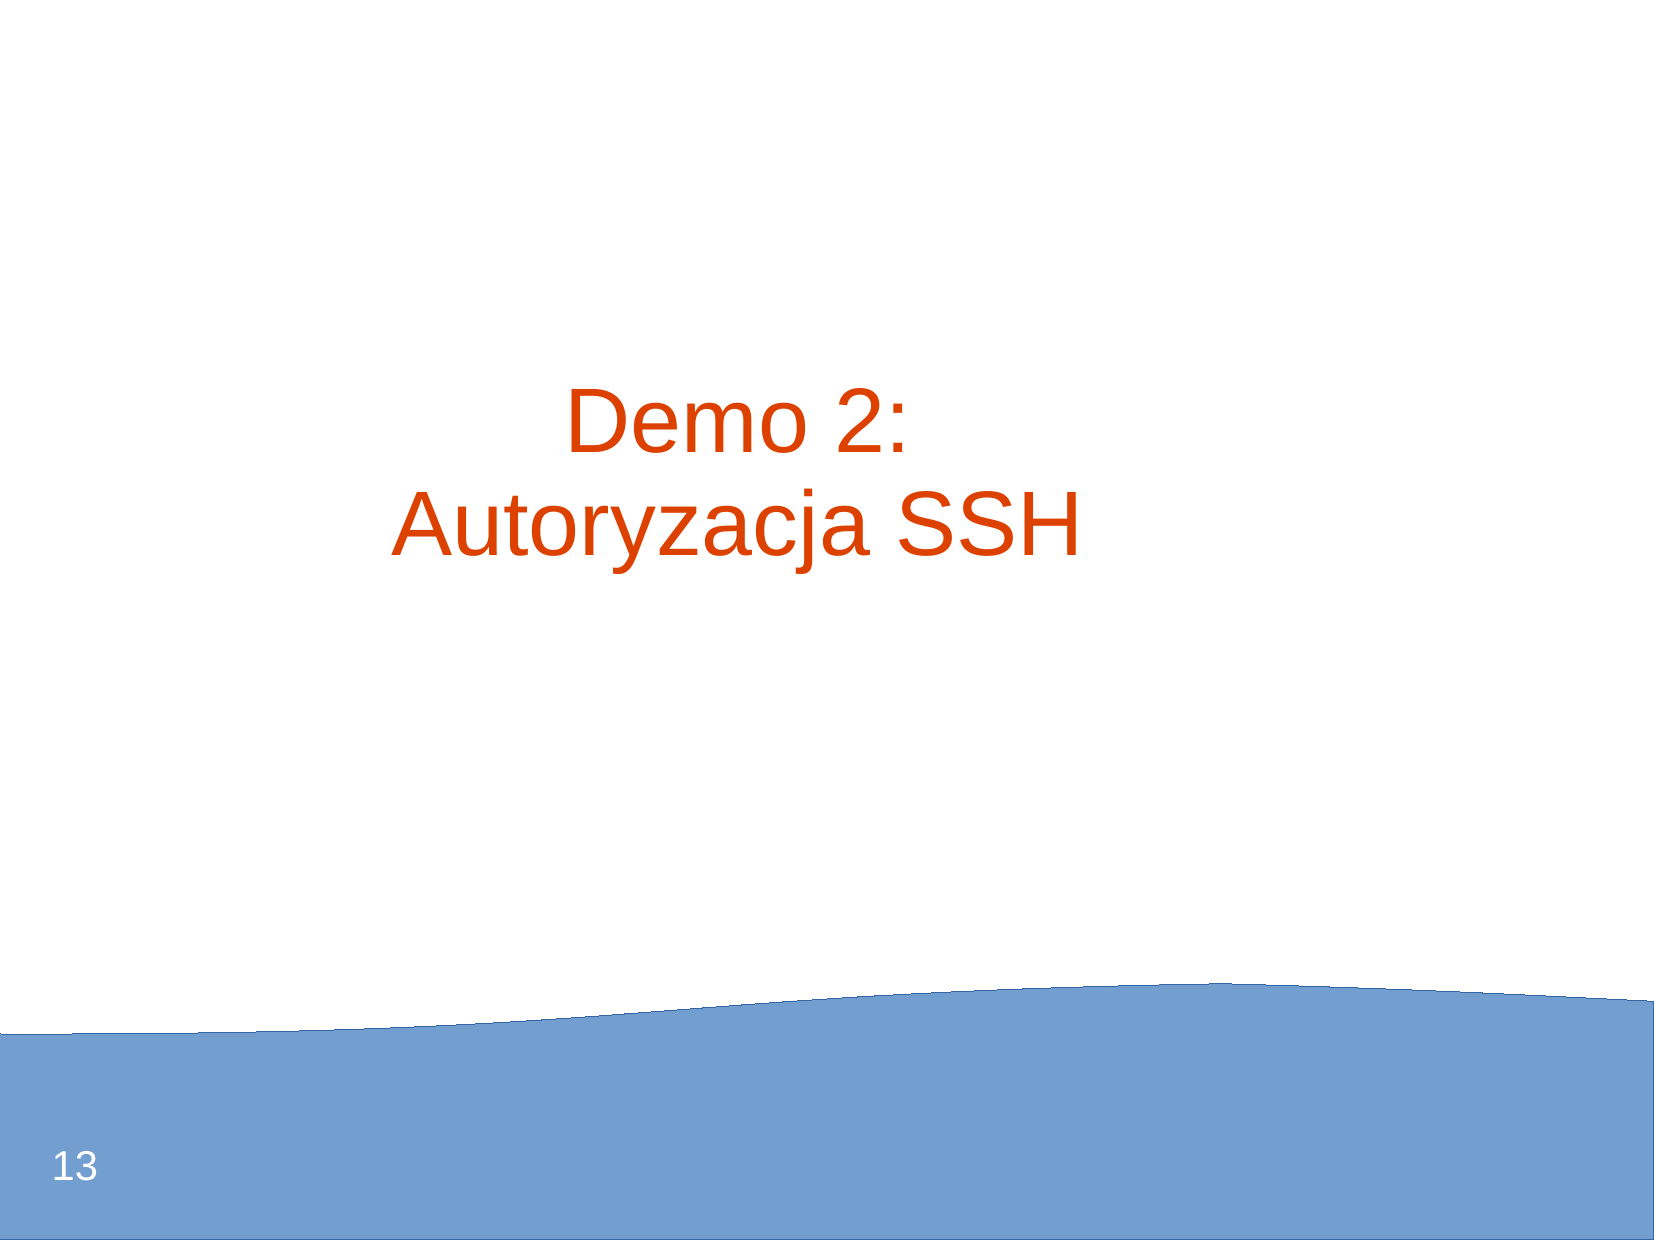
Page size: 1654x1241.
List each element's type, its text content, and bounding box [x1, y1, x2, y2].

title Demo 2: Autoryzacja SSH [0, 354, 1477, 591]
